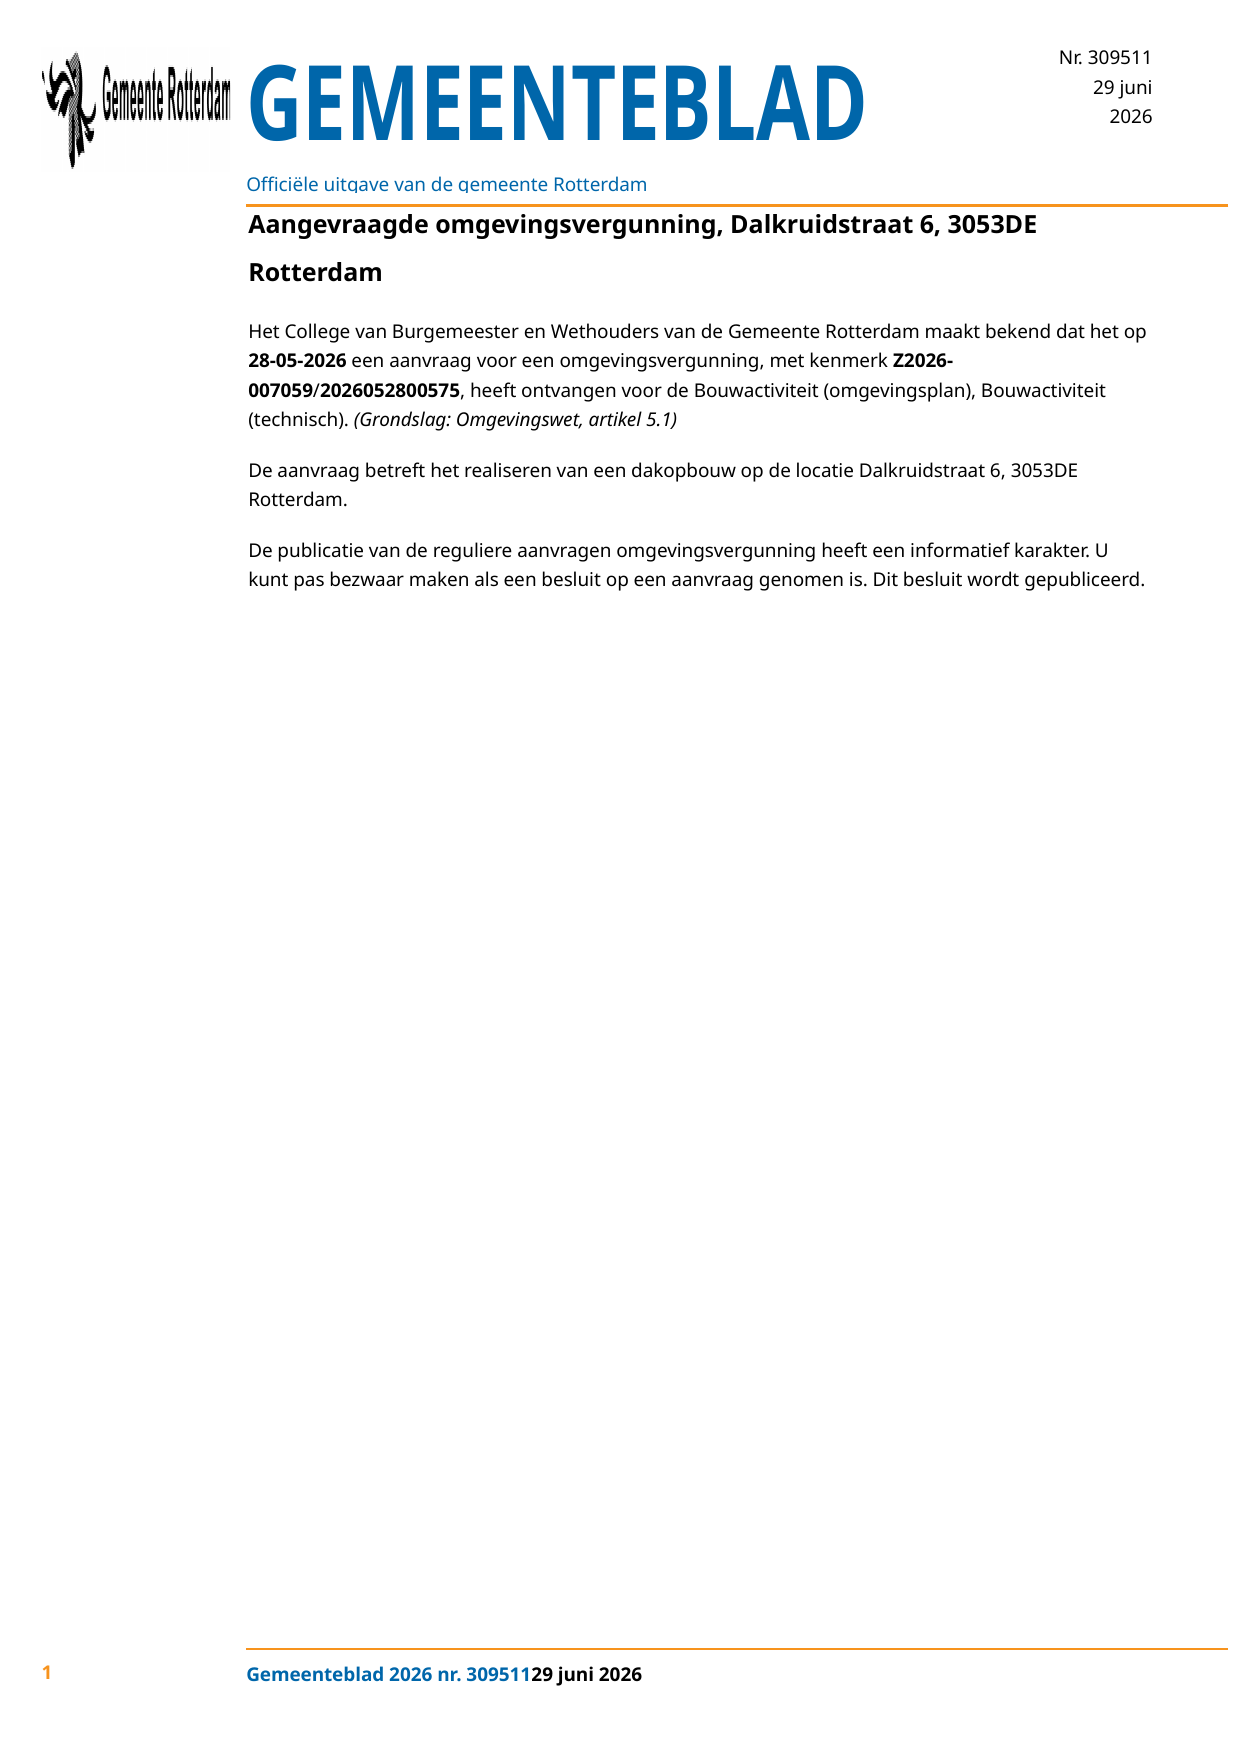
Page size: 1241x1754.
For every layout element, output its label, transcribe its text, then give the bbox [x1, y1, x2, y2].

picture [41, 47, 231, 172]
text De aanvraag betreft het realiseren van een dakopbouw op de locatie Dalkruidstraat 6, 3053DE Rotterdam. [248, 457, 1152, 512]
text Het College van Burgemeester en Wethouders van de Gemeente Rotterdam maakt bekend dat het op 28-05-2026 een aanvraag voor een omgevingsvergunning, met kenmerk Z2026-007059/2026052800575, heeft ontvangen voor de Bouwactiviteit (omgevingsplan), Bouwactiviteit (technisch). (Grondslag: Omgevingswet, artikel 5.1) [248, 318, 1152, 432]
text Aangevraagde omgevingsvergunning, Dalkruidstraat 6, 3053DE Rotterdam [248, 207, 1152, 288]
text De publicatie van de reguliere aanvragen omgevingsvergunning heeft een informatief karakter. U kunt pas bezwaar maken als een besluit op een aanvraag genomen is. Dit besluit wordt gepubliceerd. [248, 537, 1152, 592]
